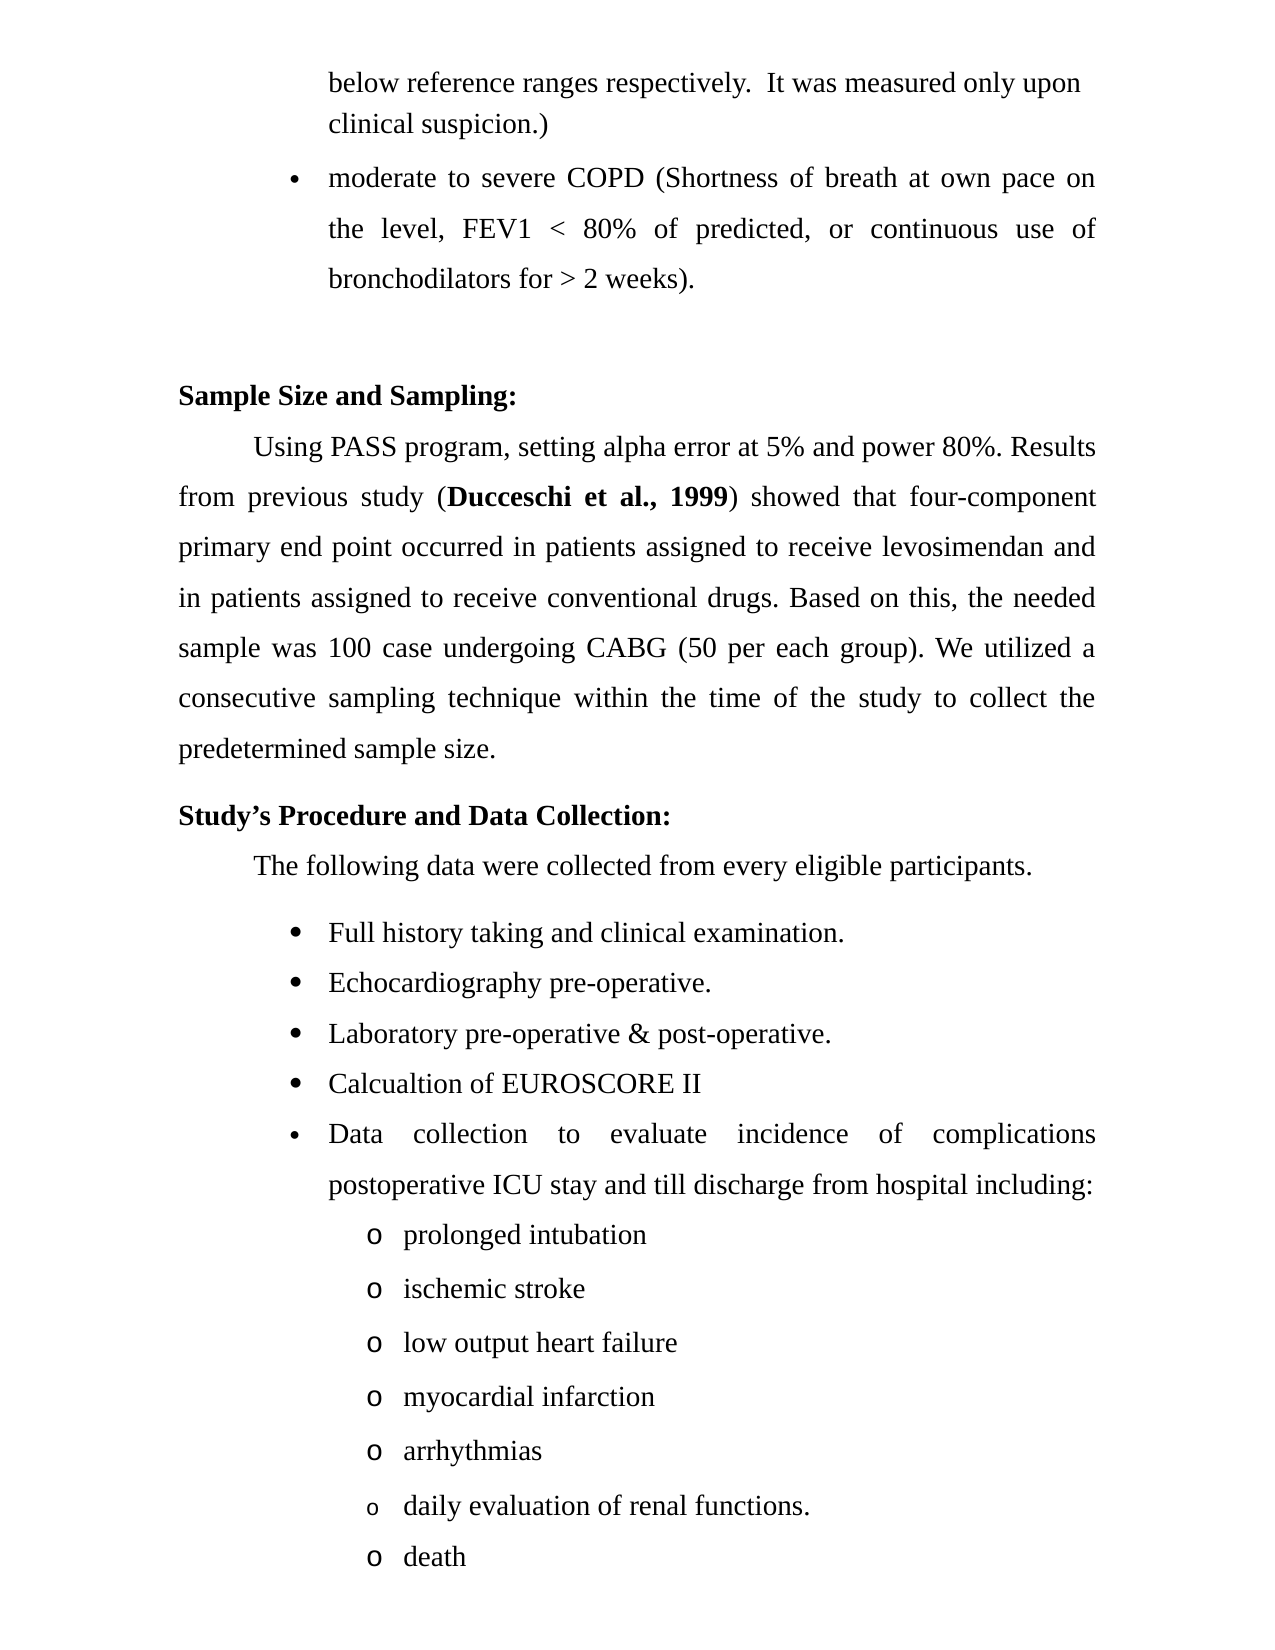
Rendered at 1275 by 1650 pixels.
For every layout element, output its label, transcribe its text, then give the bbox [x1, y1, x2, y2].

list Laboratory pre-operative & post-operative. [291, 1016, 1097, 1049]
text Study’s Procedure and Data Collection: [178, 798, 1097, 831]
text Sample Size and Sampling: [178, 378, 1097, 412]
list death [366, 1539, 1097, 1575]
list myocardial infarction [366, 1379, 1097, 1416]
text Using PASS program, setting alpha error at 5% and power 80%. Results from previous study (Ducceschi et al., 1999) showed that four-component primary end point occurred in patients assigned to receive levosimendan and in patients assigned to receive conventional drugs. Based on this, the needed sample was 100 case undergoing CABG (50 per each group). We utilized a consecutive sampling technique within the time of the study to collect the predetermined sample size. [178, 429, 1097, 764]
list below reference ranges respectively. It was measured only upon clinical suspicion.) [291, 66, 1097, 139]
list moderate to severe COPD (Shortness of breath at own pace on the level, FEV1 < 80% of predicted, or continuous use of bronchodilators for > 2 weeks). [291, 161, 1097, 295]
list Echocardiography pre-operative. [291, 965, 1097, 999]
list prolonged intubation [366, 1217, 1097, 1253]
list arrhythmias [366, 1433, 1097, 1469]
text The following data were collected from every eligible participants. [178, 848, 1097, 882]
list ischemic stroke [366, 1271, 1097, 1307]
list Full history taking and clinical examination. [291, 915, 1097, 949]
list daily evaluation of renal functions. [366, 1488, 1097, 1522]
list Calcualtion of EUROSCORE II [291, 1066, 1097, 1100]
list low output heart failure [366, 1325, 1097, 1361]
list Data collection to evaluate incidence of complications postoperative ICU stay and till discharge from hospital including: [291, 1117, 1097, 1201]
